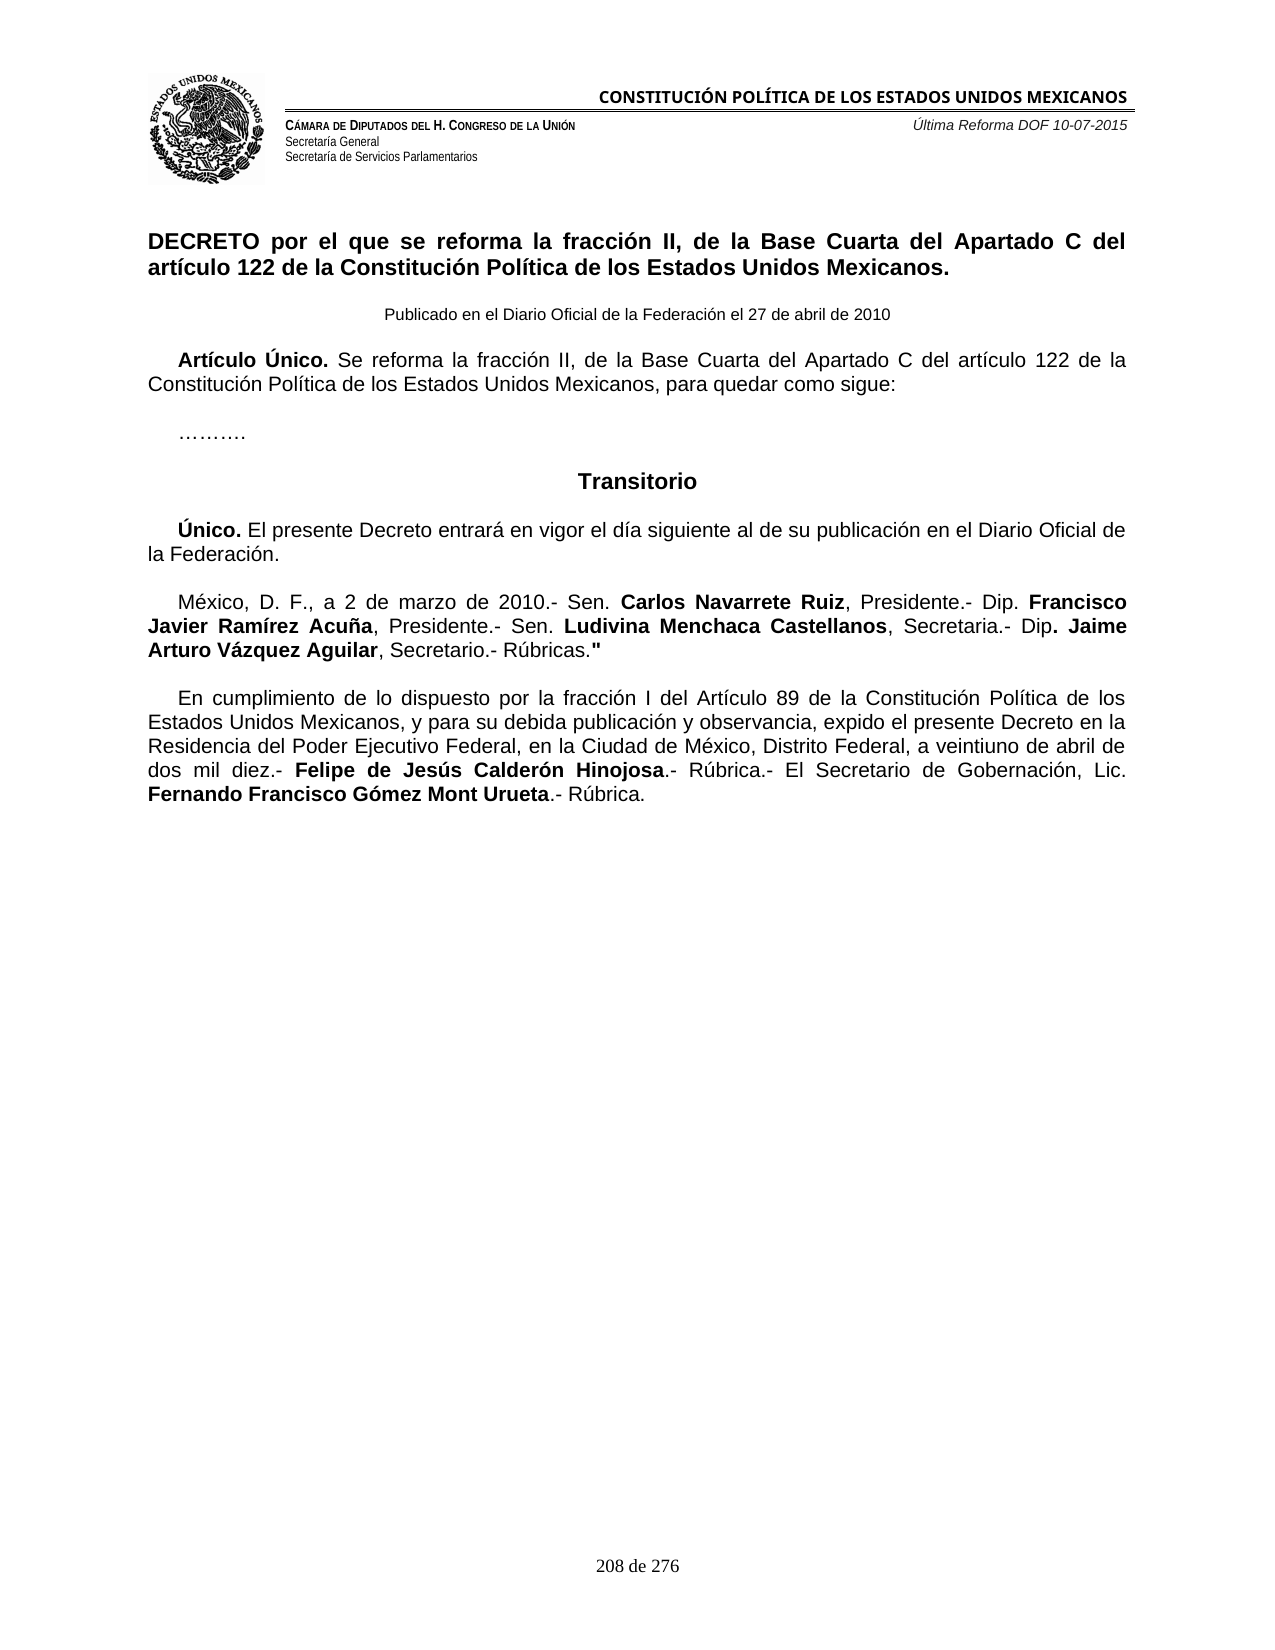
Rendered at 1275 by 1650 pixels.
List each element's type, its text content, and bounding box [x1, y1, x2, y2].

text México, D. F., a 2 de marzo de 2010.- Sen. Carlos Navarrete Ruiz, Presidente.- Dip. Francisco Javier Ramírez Acuña, Presidente.- Sen. Ludivina Menchaca Castellanos, Secretaria.- Dip. Jaime Arturo Vázquez Aguilar, Secretario.- Rúbricas." [148, 590, 1127, 662]
text Transitorio [148, 468, 1127, 494]
text En cumplimiento de lo dispuesto por la fracción I del Artículo 89 de la Constitución Política de los Estados Unidos Mexicanos, y para su debida publicación y observancia, expido el presente Decreto en la Residencia del Poder Ejecutivo Federal, en la Ciudad de México, Distrito Federal, a veintiuno de abril de dos mil diez.- Felipe de Jesús Calderón Hinojosa.- Rúbrica.- El Secretario de Gobernación, Lic. Fernando Francisco Gómez Mont Urueta.- Rúbrica. [148, 686, 1127, 805]
text Publicado en el Diario Oficial de la Federación el 27 de abril de 2010 [148, 305, 1127, 324]
text Artículo Único. Se reforma la fracción II, de la Base Cuarta del Apartado C del artículo 122 de la Constitución Política de los Estados Unidos Mexicanos, para quedar como sigue: [148, 348, 1127, 396]
text Único. El presente Decreto entrará en vigor el día siguiente al de su publicación en el Diario Oficial de la Federación. [148, 518, 1127, 566]
text ………. [148, 420, 1127, 444]
text DECRETO por el que se reforma la fracción II, de la Base Cuarta del Apartado C del artículo 122 de la Constitución Política de los Estados Unidos Mexicanos. [148, 228, 1127, 281]
